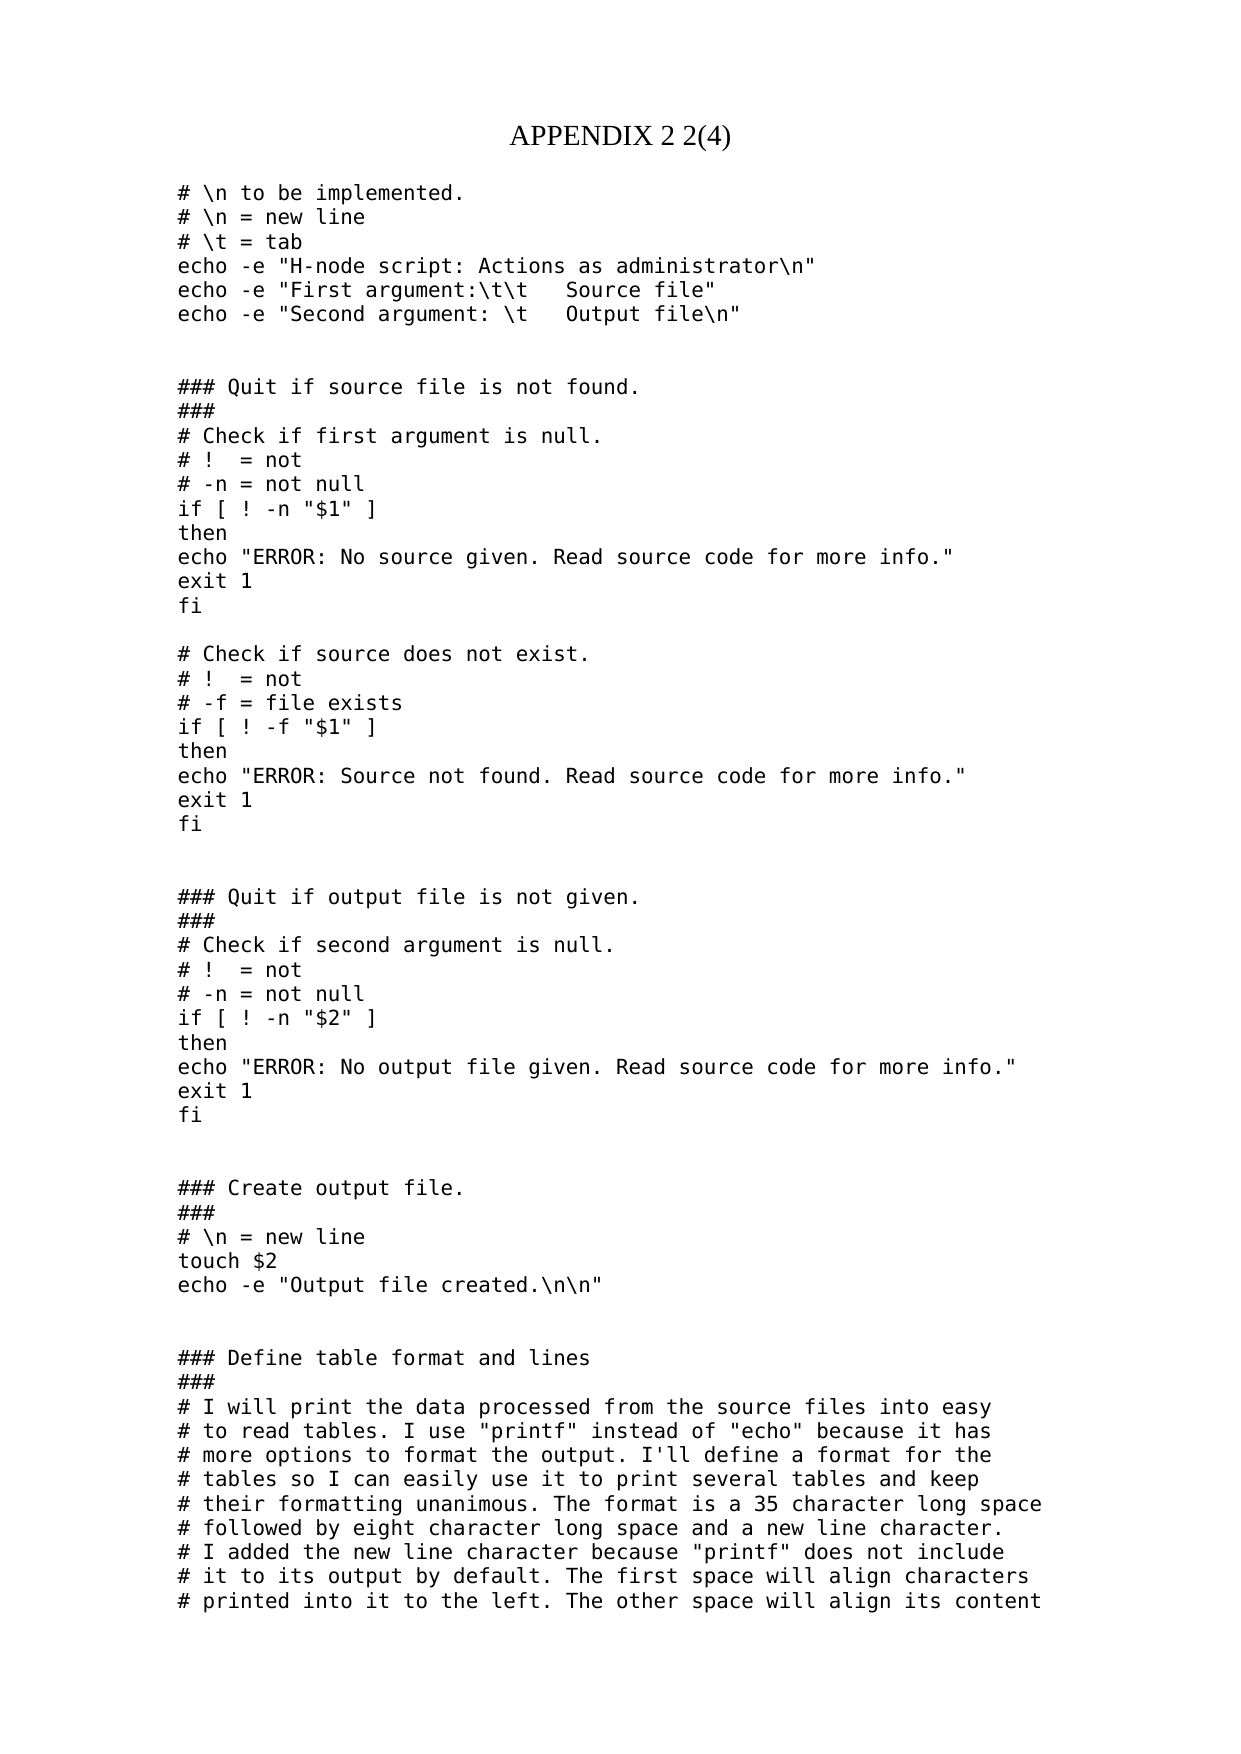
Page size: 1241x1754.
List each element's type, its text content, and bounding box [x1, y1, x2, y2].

text # ! = not [177, 958, 1063, 982]
text # -n = not null [177, 472, 1063, 497]
text ### [177, 399, 1063, 424]
text echo -e "First argument:\t\t Source file" [177, 278, 1063, 302]
text fi [177, 1103, 1063, 1128]
text # \n to be implemented. [177, 181, 1063, 205]
text # followed by eight character long space and a new line character. [177, 1516, 1063, 1540]
text ### [177, 909, 1063, 933]
text # to read tables. I use "printf" instead of "echo" because it has [177, 1419, 1063, 1443]
text if [ ! -n "$2" ] [177, 1006, 1063, 1031]
text # it to its output by default. The first space will align characters [177, 1564, 1063, 1589]
text # ! = not [177, 667, 1063, 691]
text echo -e "Output file created.\n\n" [177, 1273, 1063, 1298]
text # more options to format the output. I'll define a format for the [177, 1443, 1063, 1467]
text # I added the new line character because "printf" does not include [177, 1540, 1063, 1564]
text ### [177, 1201, 1063, 1225]
text # \t = tab [177, 230, 1063, 254]
text then [177, 521, 1063, 545]
text # \n = new line [177, 205, 1063, 230]
text ### [177, 1370, 1063, 1395]
text # Check if source does not exist. [177, 642, 1063, 667]
text echo "ERROR: No output file given. Read source code for more info." [177, 1055, 1063, 1079]
text then [177, 1031, 1063, 1055]
text ### Quit if source file is not found. [177, 375, 1063, 399]
text ### Quit if output file is not given. [177, 885, 1063, 909]
text # \n = new line [177, 1225, 1063, 1249]
text if [ ! -n "$1" ] [177, 497, 1063, 521]
text echo "ERROR: Source not found. Read source code for more info." [177, 764, 1063, 788]
text # Check if second argument is null. [177, 933, 1063, 958]
text exit 1 [177, 788, 1063, 812]
text exit 1 [177, 569, 1063, 594]
text # tables so I can easily use it to print several tables and keep [177, 1467, 1063, 1492]
text echo -e "H-node script: Actions as administrator\n" [177, 254, 1063, 278]
text fi [177, 812, 1063, 836]
text # ! = not [177, 448, 1063, 472]
text # -n = not null [177, 982, 1063, 1006]
text # I will print the data processed from the source files into easy [177, 1395, 1063, 1419]
text # printed into it to the left. The other space will align its content [177, 1589, 1063, 1613]
text # their formatting unanimous. The format is a 35 character long space [177, 1492, 1063, 1516]
text echo -e "Second argument: \t Output file\n" [177, 302, 1063, 327]
text # -f = file exists [177, 691, 1063, 715]
text fi [177, 594, 1063, 618]
text then [177, 739, 1063, 764]
text touch $2 [177, 1249, 1063, 1273]
text exit 1 [177, 1079, 1063, 1103]
text echo "ERROR: No source given. Read source code for more info." [177, 545, 1063, 569]
text # Check if first argument is null. [177, 424, 1063, 448]
text ### Define table format and lines [177, 1346, 1063, 1370]
text ### Create output file. [177, 1176, 1063, 1201]
text if [ ! -f "$1" ] [177, 715, 1063, 739]
